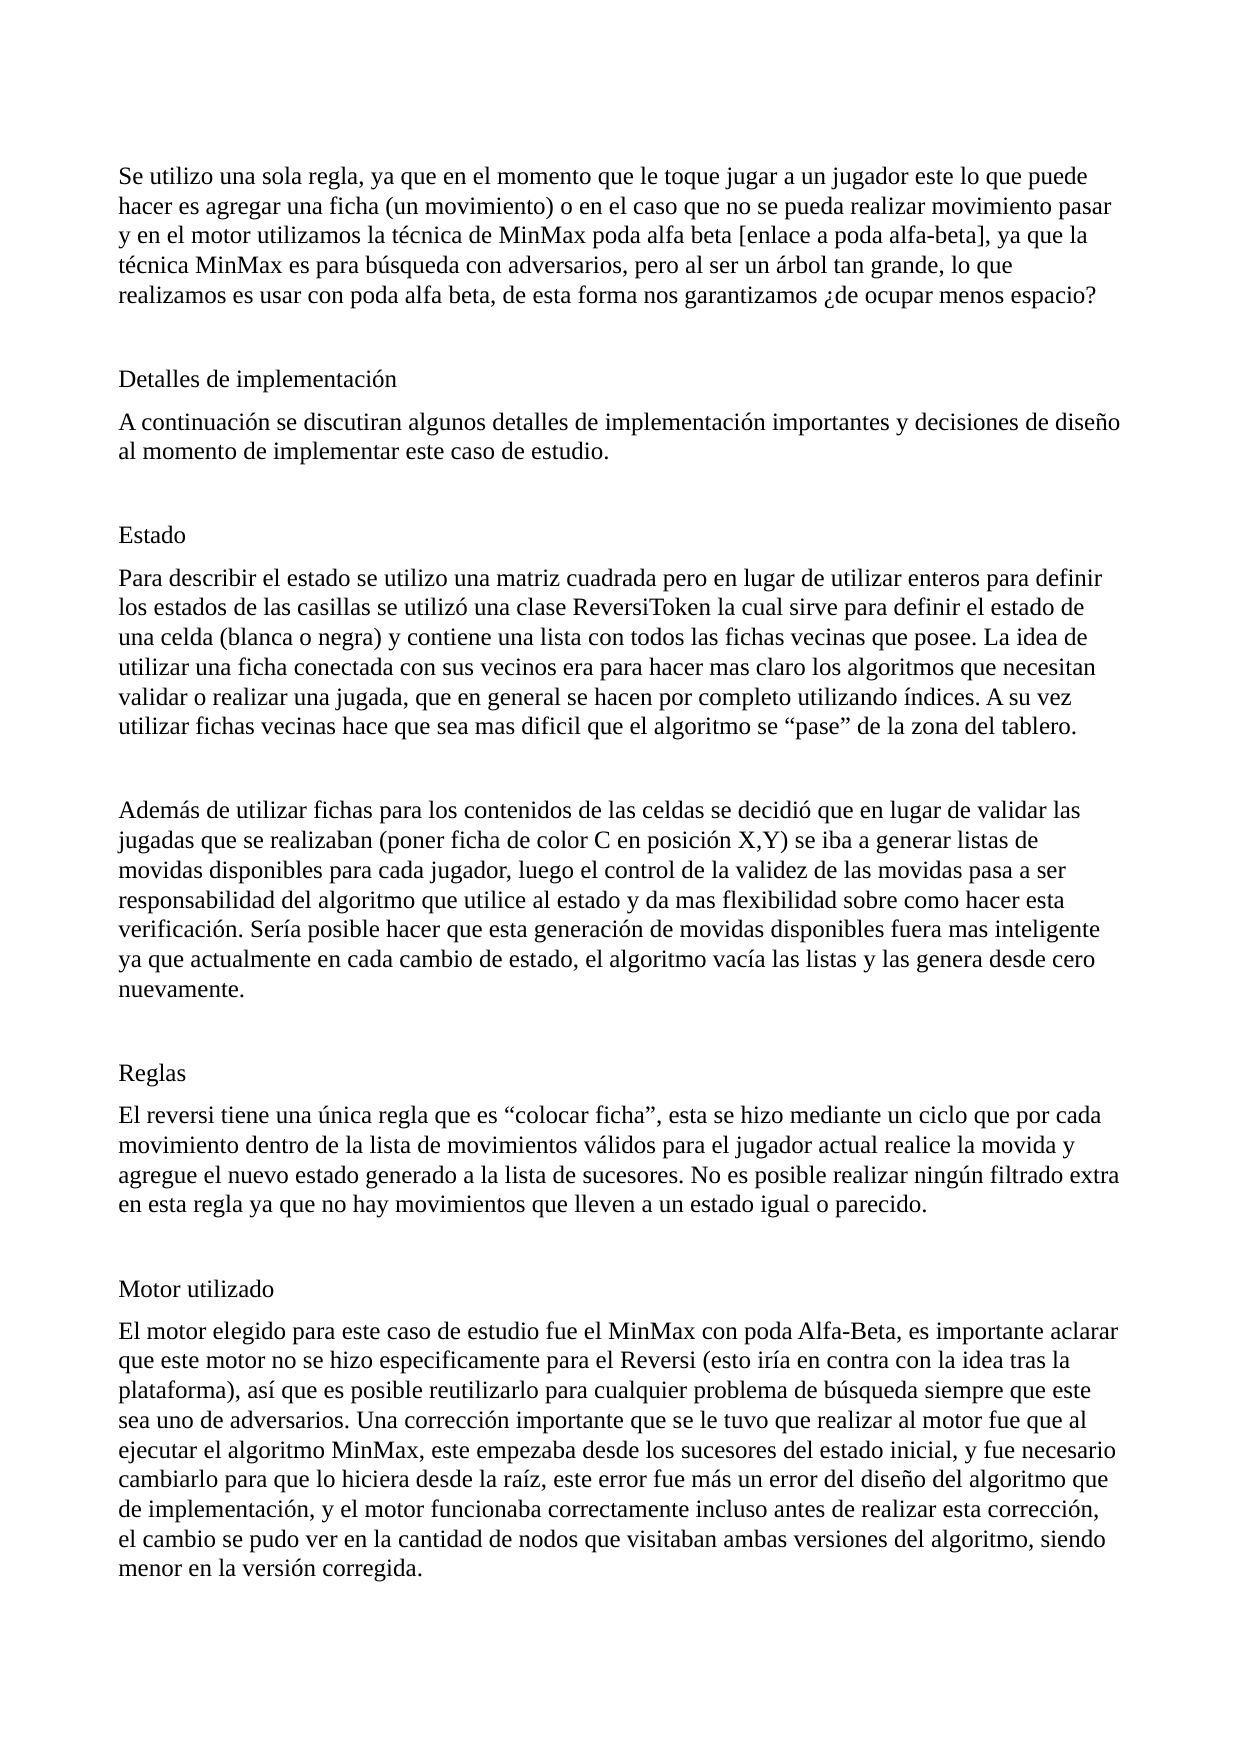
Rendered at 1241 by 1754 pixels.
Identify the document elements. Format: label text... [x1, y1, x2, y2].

text Reglas [118, 1057, 1122, 1087]
text Se utilizo una sola regla, ya que en el momento que le toque jugar a un jugador este lo que puede hacer es agregar una ficha (un movimiento) o en el caso que no se pueda realizar movimiento pasar y en el motor utilizamos la técnica de MinMax poda alfa beta [enlace a poda alfa-beta], ya que la técnica MinMax es para búsqueda con adversarios, pero al ser un árbol tan grande, lo que realizamos es usar con poda alfa beta, de esta forma nos garantizamos ¿de ocupar menos espacio? [118, 160, 1122, 309]
text A continuación se discutiran algunos detalles de implementación importantes y decisiones de diseño al momento de implementar este caso de estudio. [118, 406, 1122, 465]
text Detalles de implementación [118, 363, 1122, 393]
text El motor elegido para este caso de estudio fue el MinMax con poda Alfa-Beta, es importante aclarar que este motor no se hizo especificamente para el Reversi (esto iría en contra con la idea tras la plataforma), así que es posible reutilizarlo para cualquier problema de búsqueda siempre que este sea uno de adversarios. Una corrección importante que se le tuvo que realizar al motor fue que al ejecutar el algoritmo MinMax, este empezaba desde los sucesores del estado inicial, y fue necesario cambiarlo para que lo hiciera desde la raíz, este error fue más un error del diseño del algoritmo que de implementación, y el motor funcionaba correctamente incluso antes de realizar esta corrección, el cambio se pudo ver en la cantidad de nodos que visitaban ambas versiones del algoritmo, siendo menor en la versión corregida. [118, 1315, 1122, 1582]
text El reversi tiene una única regla que es “colocar ficha”, esta se hizo mediante un ciclo que por cada movimiento dentro de la lista de movimientos válidos para el jugador actual realice la movida y agregue el nuevo estado generado a la lista de sucesores. No es posible realizar ningún filtrado extra en esta regla ya que no hay movimientos que lleven a un estado igual o parecido. [118, 1099, 1122, 1218]
text Además de utilizar fichas para los contenidos de las celdas se decidió que en lugar de validar las jugadas que se realizaban (poner ficha de color C en posición X,Y) se iba a generar listas de movidas disponibles para cada jugador, luego el control de la validez de las movidas pasa a ser responsabilidad del algoritmo que utilice al estado y da mas flexibilidad sobre como hacer esta verificación. Sería posible hacer que esta generación de movidas disponibles fuera mas inteligente ya que actualmente en cada cambio de estado, el algoritmo vacía las listas y las genera desde cero nuevamente. [118, 795, 1122, 1002]
text Para describir el estado se utilizo una matriz cuadrada pero en lugar de utilizar enteros para definir los estados de las casillas se utilizó una clase ReversiToken la cual sirve para definir el estado de una celda (blanca o negra) y contiene una lista con todos las fichas vecinas que posee. La idea de utilizar una ficha conectada con sus vecinos era para hacer mas claro los algoritmos que necesitan validar o realizar una jugada, que en general se hacen por completo utilizando índices. A su vez utilizar fichas vecinas hace que sea mas dificil que el algoritmo se “pase” de la zona del tablero. [118, 562, 1122, 740]
text Motor utilizado [118, 1273, 1122, 1302]
text Estado [118, 520, 1122, 549]
